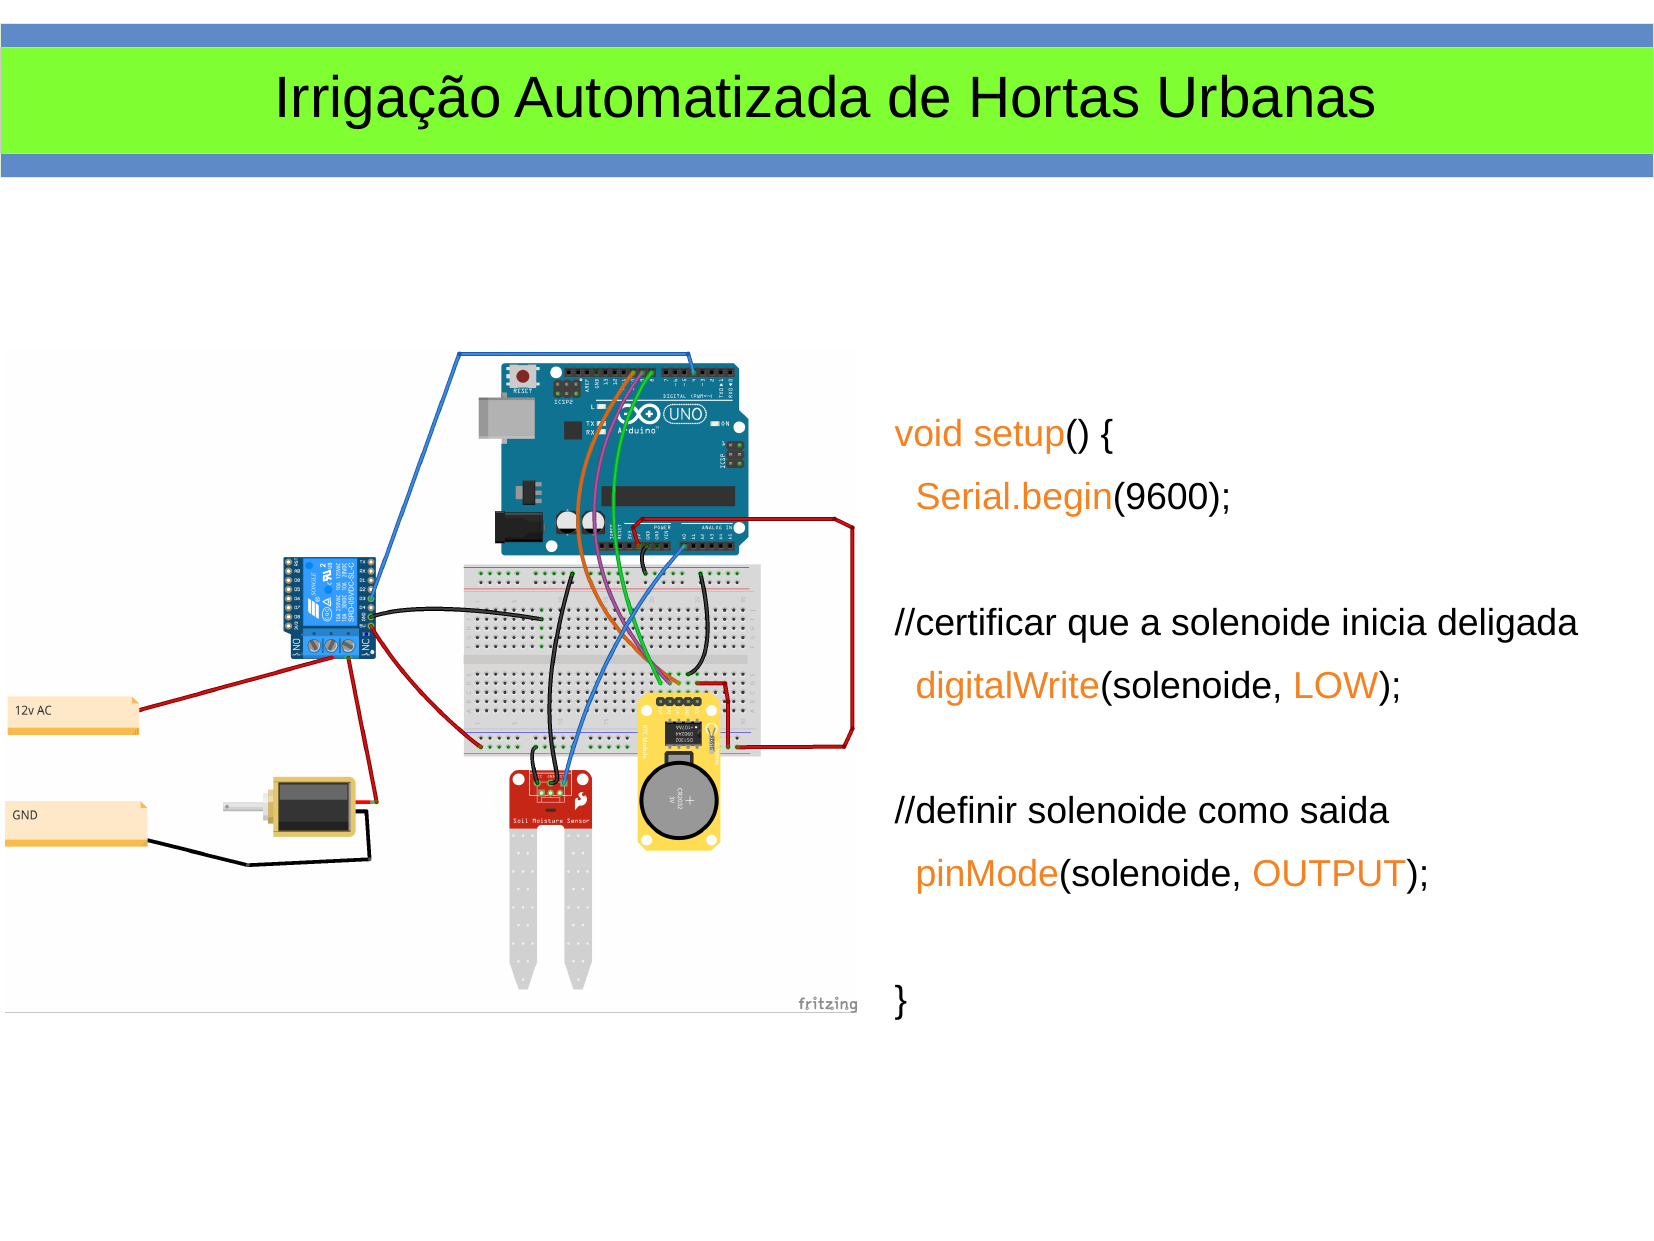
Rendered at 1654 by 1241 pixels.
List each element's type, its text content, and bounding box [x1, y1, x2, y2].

text_box void setup() { Serial.begin(9600); //certificar que a solenoide inicia deligada digitalWrite(solenoide, LOW); //definir solenoide como saida pinMode(solenoide, OUTPUT); } [879, 383, 1654, 1125]
text_box [0, 23, 1654, 178]
title Irrigação Automatizada de Hortas Urbanas [200, 41, 1512, 154]
picture [5, 349, 857, 1013]
